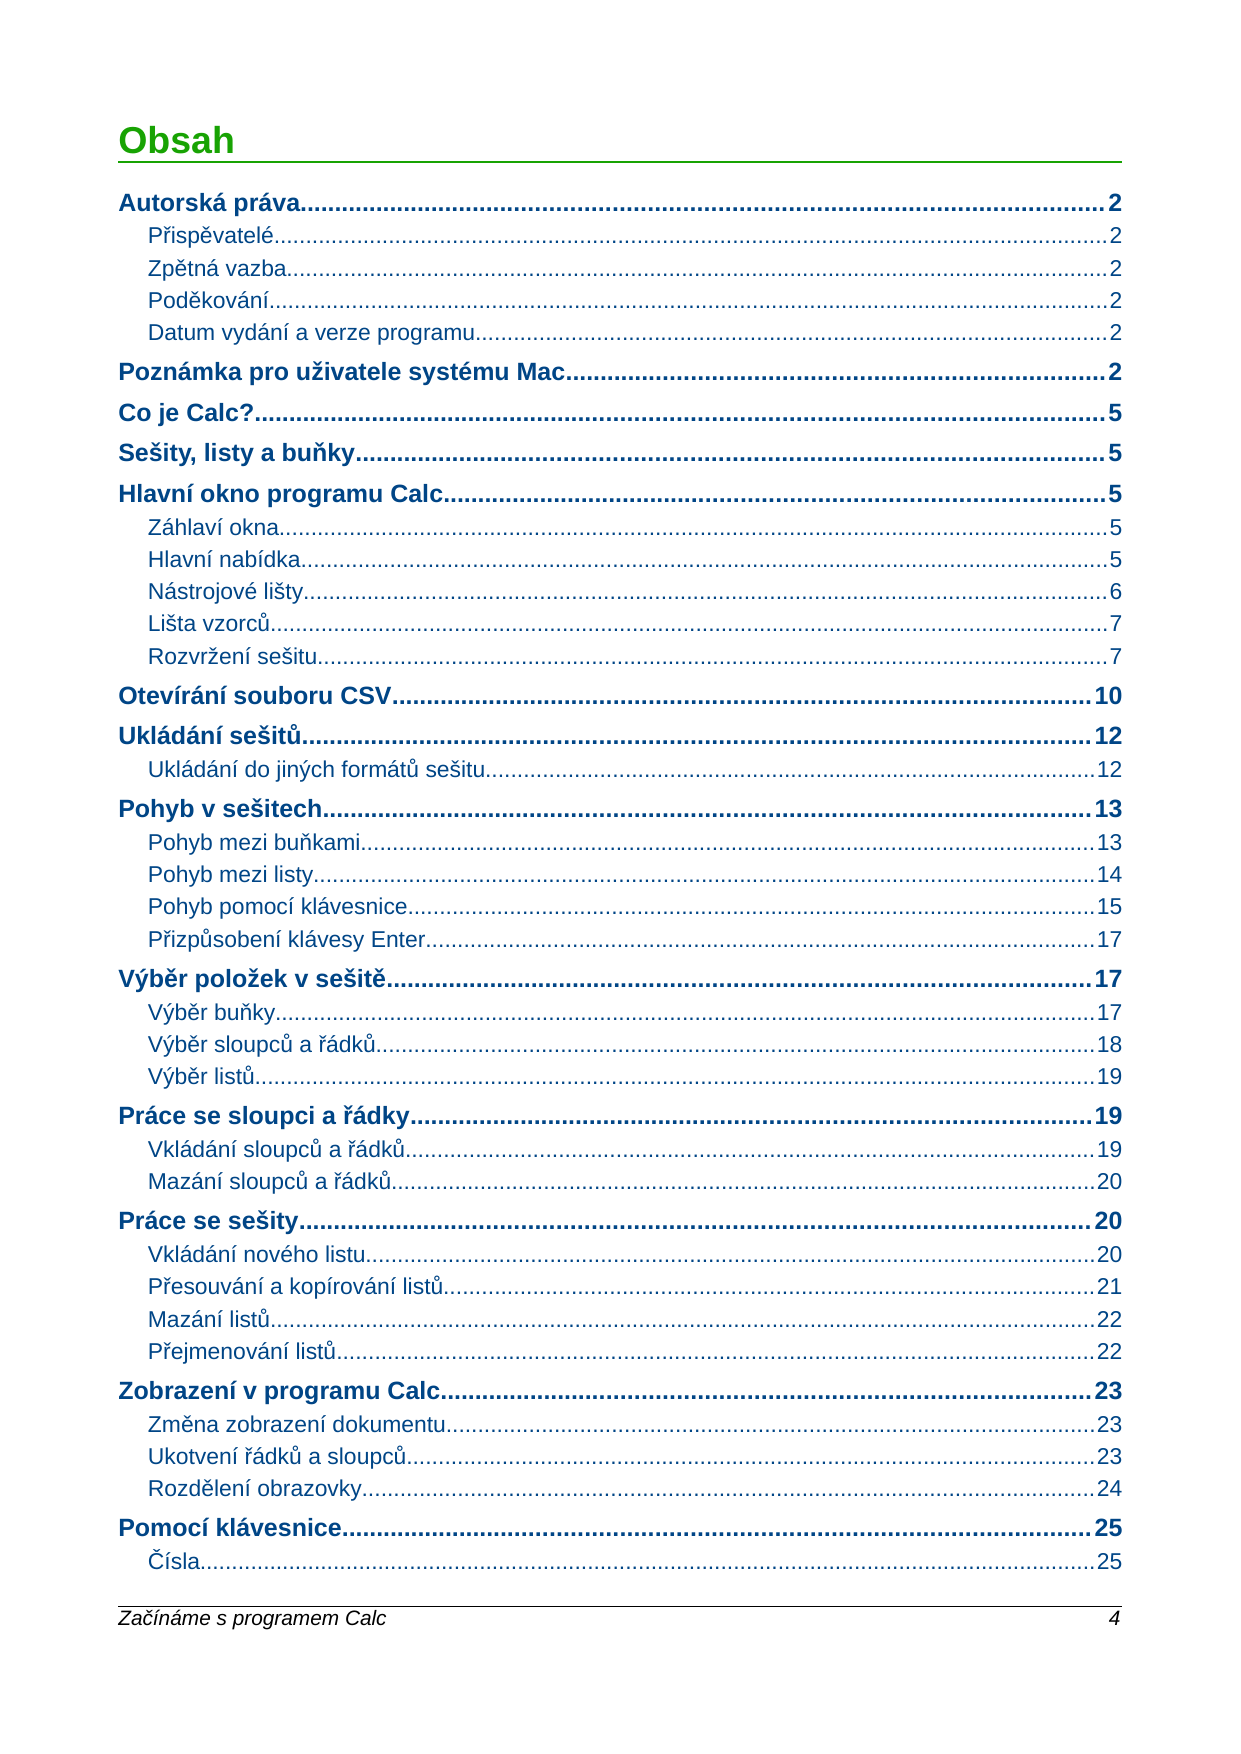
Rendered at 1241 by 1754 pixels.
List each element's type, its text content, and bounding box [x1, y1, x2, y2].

text Přispěvatelé 2 [148, 222, 1122, 248]
text Zobrazení v programu Calc 23 [118, 1376, 1122, 1405]
text Lišta vzorců 7 [148, 610, 1122, 637]
text Ukládání sešitů 12 [118, 721, 1122, 750]
text Ukládání do jiných formátů sešitu 12 [148, 756, 1122, 782]
text Rozvržení sešitu 7 [148, 643, 1122, 669]
text Nástrojové lišty 6 [148, 578, 1122, 604]
text Práce se sloupci a řádky 19 [118, 1101, 1122, 1130]
text Čísla 25 [148, 1548, 1122, 1574]
text Co je Calc? 5 [118, 398, 1122, 426]
text Vkládání nového listu 20 [148, 1241, 1122, 1267]
text Hlavní nabídka 5 [148, 546, 1122, 572]
text Otevírání souboru CSV 10 [118, 681, 1122, 709]
text Ukotvení řádků a sloupců 23 [148, 1443, 1122, 1469]
text Přizpůsobení klávesy Enter 17 [148, 926, 1122, 952]
text Pohyb v sešitech 13 [118, 794, 1122, 823]
text Mazání sloupců a řádků 20 [148, 1168, 1122, 1194]
text Poznámka pro uživatele systému Mac 2 [118, 357, 1122, 386]
text Zpětná vazba 2 [148, 254, 1122, 281]
text Poděkování 2 [148, 287, 1122, 313]
text Změna zobrazení dokumentu 23 [148, 1411, 1122, 1437]
text Pohyb pomocí klávesnice 15 [148, 893, 1122, 920]
text Mazání listů 22 [148, 1306, 1122, 1332]
text Hlavní okno programu Calc 5 [118, 479, 1122, 507]
text Přesouvání a kopírování listů 21 [148, 1273, 1122, 1299]
text Pohyb mezi listy 14 [148, 861, 1122, 887]
text Autorská práva 2 [118, 187, 1122, 216]
text Datum vydání a verze programu 2 [148, 319, 1122, 345]
text Výběr sloupců a řádků 18 [148, 1031, 1122, 1057]
text Přejmenování listů 22 [148, 1338, 1122, 1364]
text Výběr buňky 17 [148, 998, 1122, 1025]
text Obsah [118, 118, 1122, 161]
text Sešity, listy a buňky 5 [118, 438, 1122, 467]
text Vkládání sloupců a řádků 19 [148, 1136, 1122, 1162]
text Práce se sešity 20 [118, 1206, 1122, 1235]
text Pohyb mezi buňkami 13 [148, 829, 1122, 855]
text Výběr položek v sešitě 17 [118, 964, 1122, 992]
text Pomocí klávesnice 25 [118, 1513, 1122, 1542]
text Rozdělení obrazovky 24 [148, 1475, 1122, 1502]
text Výběr listů 19 [148, 1063, 1122, 1089]
text Záhlaví okna 5 [148, 513, 1122, 540]
